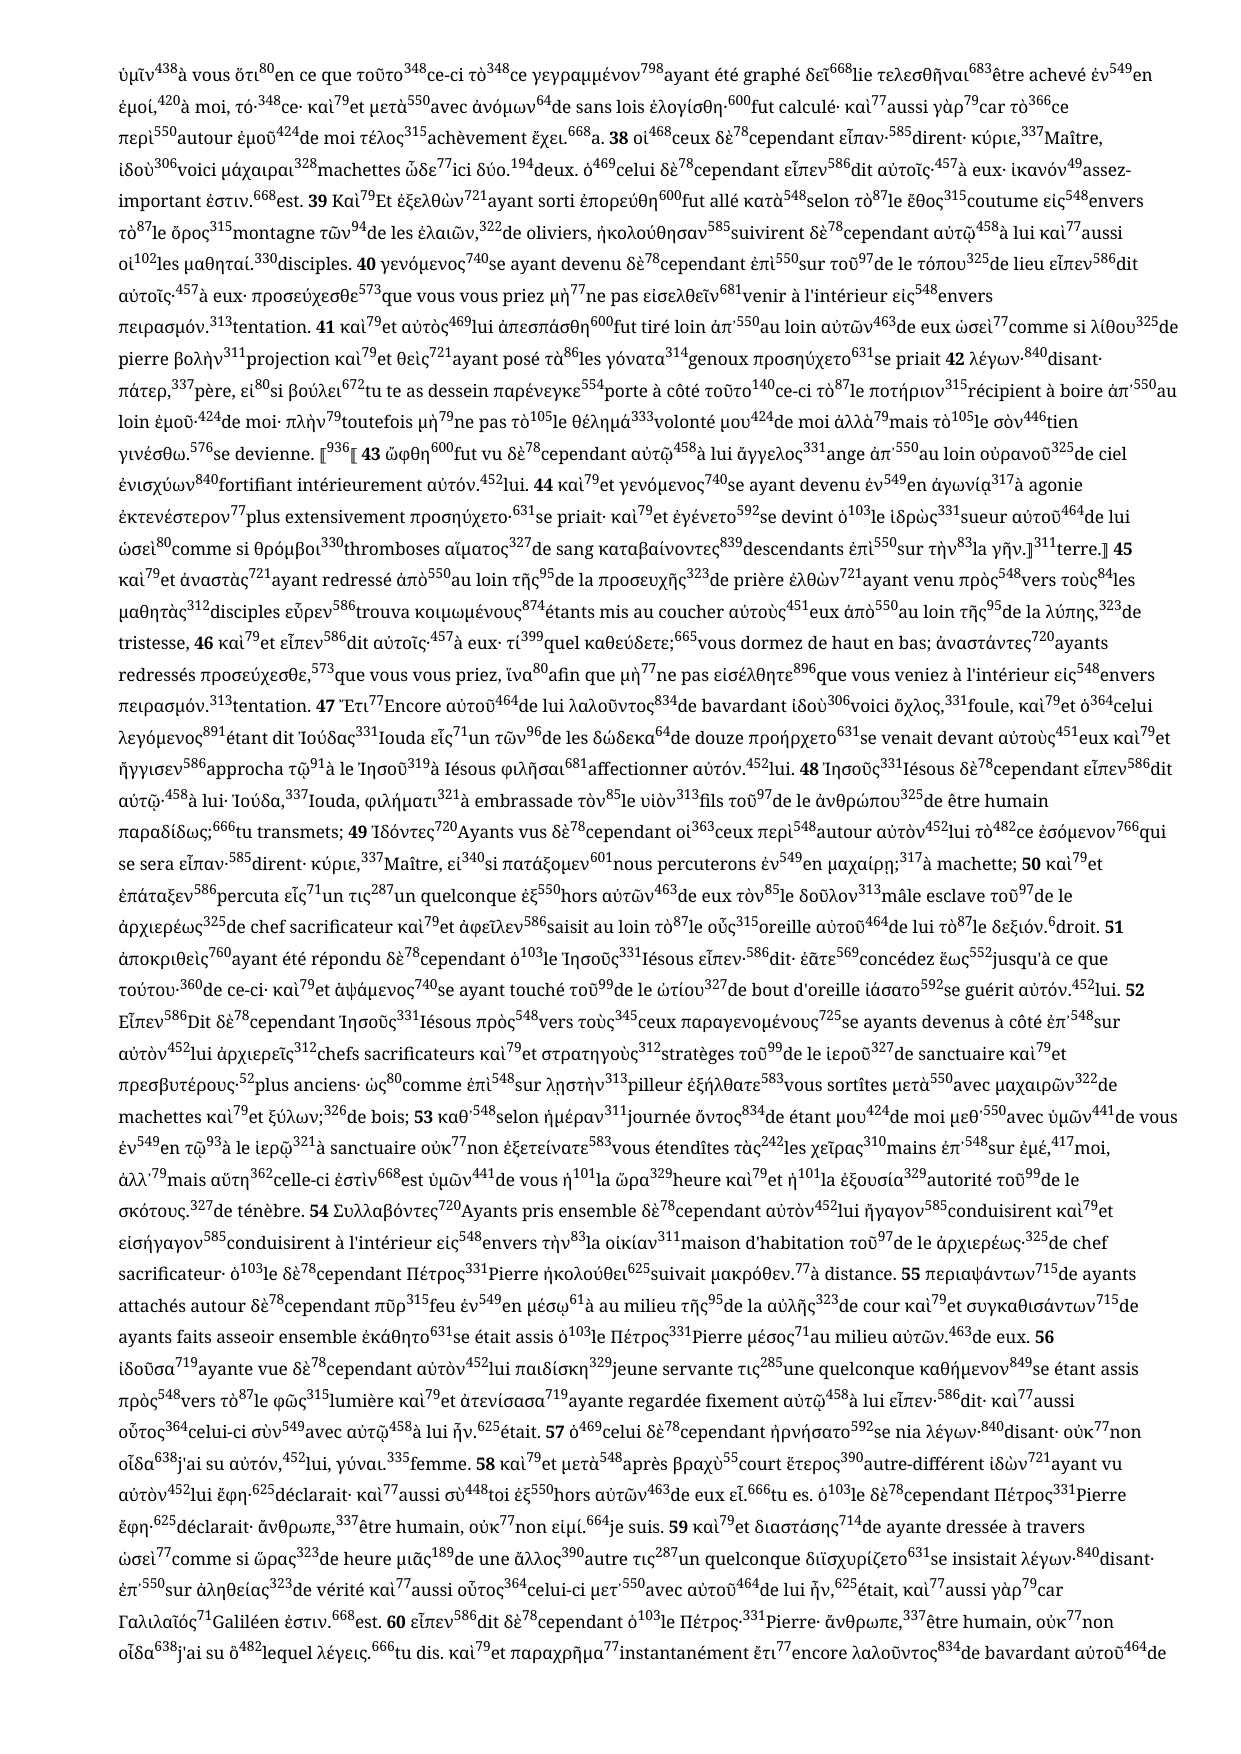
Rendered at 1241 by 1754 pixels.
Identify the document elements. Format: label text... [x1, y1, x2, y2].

text 1 Ἤγγιζεν625Approchait δὲ78cependant ἡ101la ἑορτὴ329fête τῶν98de les ἀζύμων66de sans levains ἡ362celle λεγομένη889étante dite πάσχα.333pâque. 2 καὶ79et ἐζήτουν624cherchaient οἱ102les ἀρχιερεῖς330chefs sacrificateurs καὶ79et οἱ102les γραμματεῖς330lettrés τὸ348ce πῶς77comment? ἀνέλωσιν898que saisissent de bas en haut αὐτόν,452lui, ἐφοβοῦντο630se effrayaient γὰρ79car τὸν85le λαόν.313peuple. 3 Εἰσῆλθεν586Vint à l'intérieur δὲ78cependant σατανᾶς331Satanas εἰς548envers Ἰούδαν313Iouda τὸν346celui καλούμενον875étant appelé Ἰσκαριώτην,313Iskariote, ὄντα822étant ἐκ550hors τοῦ97de le ἀριθμοῦ325de nombre τῶν96de les δώδεκα·64de douze· 4 καὶ79et ἀπελθὼν721ayant éloigné συνελάλησεν586bavarda ensemble τοῖς90à les ἀρχιερεῦσιν318à chefs sacrificateurs καὶ79et στρατηγοῖς318à stratèges τὸ348ce πῶς77comment? αὐτοῖς457à eux παραδῷ899que transmette αὐτόν.452lui. 5 καὶ79et ἐχάρησαν599furent été de joie καὶ79et συνέθεντο591se posèrent ensemble αὐτῷ458à lui ἀργύριον315objet d'argent δοῦναι.681donner. 6 καὶ79et ἐξωμολόγησεν,586avoua à l'excès, καὶ79et ἐζήτει625cherchait εὐκαιρίαν311moment de bien τοῦ360de ce παραδοῦναι681transmettre αὐτὸν452lui ἄτερ552à l’écart ὄχλου325de foule αὐτοῖς.457à eux. 7 Ἦλθεν586Vint δὲ78cependant ἡ101la ἡμέρα329journée τῶν98de les ἀζύμων,66de sans levains, [ἐν]549[en] ᾗ484à laquelle ἔδει625liait θύεσθαι692être sacrifié τὸ87le πάσχα·315pâque· 8 καὶ79et ἀπέστειλεν586envoya Πέτρον313Pierre καὶ79et Ἰωάννην313Ioannes εἰπών·721ayant dit· πορευθέντες759ayants étés allés ἑτοιμάσατε553préparez ἡμῖν419à nous τὸ87le πάσχα315pâque ἵνα80afin que φάγωμεν.894que nous mangions. 9 οἱ468ceux δὲ78cependant εἶπαν585dirent αὐτῷ·458à lui· ποῦ77où? θέλεις666tu veux ἑτοιμάσωμεν;894que nous préparions; 10 ὁ469celui δὲ78cependant εἶπεν586dit αὐτοῖς·457à eux· ἰδοὺ306voici εἰσελθόντων715de ayants venus à l'intérieur ὑμῶν441de vous εἰς548envers τὴν83la πόλιν311cité συναντήσει606rencontrera avec ὑμῖν438à vous ἄνθρωπος331être humain κεράμιον315cruche ὕδατος327de eau βαστάζων·840mettant en charge· ἀκολουθήσατε553suivez αὐτῷ458à lui εἰς548envers τὴν83la οἰκίαν311maison d'habitation εἰς548envers ἣν478laquelle εἰσπορεύεται,674se va à l'intérieur, 11 καὶ79et ἐρεῖτε603vous direz τῷ91à le οἰκοδεσπότῃ319à despote de maison τῆς95de la οἰκίας·323de maison d'habitation· λέγει668dit σοι439à toi ὁ103le διδάσκαλος·331enseignant· ποῦ77où? ἐστιν668est τὸ105le κατάλυμα333salle de déliage ὅπου77là où τὸ87le πάσχα315pâque μετὰ550avec τῶν96de les μαθητῶν324de disciples μου424de moi φάγω;895que je mange; 12 κἀκεῖνος364et celui-là ὑμῖν438à vous δείξει606montrera ἀνάγαιον315chambre haute μέγα6grand ἐστρωμένον·798ayant été étendu· ἐκεῖ77là ἑτοιμάσατε.553préparez. 13 ἀπελθόντες720ayants éloignés δὲ78cependant εὗρον585trouvèrent καθὼς77de haut en bas comme εἰρήκει659avait dit αὐτοῖς457à eux καὶ79et ἡτοίμασαν585préparèrent τὸ87le πάσχα.315pâque. 14 Καὶ79Et ὅτε80lorsque ἐγένετο592se devint ἡ101la ὥρα,329heure, ἀνέπεσεν586tomba de bas en haut καὶ79et οἱ102les ἀπόστολοι330envoyés σὺν549avec αὐτῷ.458à lui. 15 καὶ79et εἶπεν586dit πρὸς548vers αὐτούς·451eux· ἐπιθυμίᾳ317à désir en fureur ἐπεθύμησα582je désirai en fureur τοῦτο140ce-ci τὸ87le πάσχα315pâque φαγεῖν681manger μεθ᾽550avec ὑμῶν441de vous πρὸ550d'avant τοῦ360de ce με417moi παθεῖν·681souffrir· 16 λέγω664je dis γὰρ79car ὑμῖν438à vous ὅτι80en ce que οὐ77non μὴ77ne pas φάγω895que je mange αὐτὸ454lui ἕως551jusqu'à ce que ὅτου494de lequel un quelconque πληρωθῇ911que soit fait plénitude ἐν549en τῇ89à la βασιλείᾳ317à royauté τοῦ97de le θεοῦ.325de Dieu. 17 καὶ79et δεξάμενος740se ayant accepté ποτήριον315récipient à boire εὐχαριστήσας721ayant rendu grâce εἶπεν·586dit· λάβετε553prenez τοῦτο348ce-ci καὶ79et διαμερίσατε553partagez en séparant εἰς548envers ἑαυτούς·527eux-mêmes· 18 λέγω664je dis γὰρ79car ὑμῖν,438à vous, [ὅτι]80[en ce que] οὐ77non μὴ77ne pas πίω895que je boive ἀπὸ550au loin τοῦ360de ce νῦν77maintenant ἀπὸ550au loin τοῦ99de le γενήματος327de progéniture τῆς95de la ἀμπέλου323de vigne ἕως80jusqu'à ce que οὗ494de lequel ἡ101la βασιλεία329royauté τοῦ97de le θεοῦ325de Dieu ἔλθῃ.899que vienne. 19 Καὶ79Et λαβὼν721ayant pris ἄρτον313pain εὐχαριστήσας721ayant rendu grâce ἔκλασεν586cassa καὶ79et ἔδωκεν586donna αὐτοῖς457à eux λέγων·840disant· τοῦτό366ce-ci ἐστιν668est τὸ105le σῶμά333corps μου424de moi τὸ500ce ὑπὲρ550au-dessus ὑμῶν441de vous διδόμενον·893étant donné· τοῦτο348ce-ci ποιεῖτε569faites εἰς548envers τὴν83la ἐμὴν216mienne ἀνάμνησιν.311remémoration. 20 καὶ77aussi τὸ87le ποτήριον315récipient à boire ὡσαύτως77de même μετὰ548après τὸ482ce δειπνῆσαι,681dîner, λέγων·840disant· τοῦτο158ce-ci τὸ105le ποτήριον333récipient à boire ἡ101la καινὴ20nouvelle διαθήκη329disposition ἐν549en τῷ93à le αἵματί321à sang μου424de moi τὸ500ce ὑπὲρ550au-dessus ὑμῶν441de vous ἐκχυννόμενον.893étant déversé. 21 Πλὴν79Toutefois ἰδοὺ306voici ἡ101la χεὶρ329main τοῦ358de celui παραδιδόντος834de transmettant με417moi μετ᾽550avec ἐμοῦ424de moi ἐπὶ550sur τῆς95de la τραπέζης.323de table. 22 ὅτι80en ce que ὁ103le υἱὸς331fils μὲν79certes τοῦ97de le ἀνθρώπου325de être humain κατὰ548selon τὸ348ce ὡρισμένον798ayant été limité πορεύεται,674se va, πλὴν79toutefois οὐαὶ304Ouai τῷ91à le ἀνθρώπῳ319à être humain ἐκείνῳ144à celui-là δι᾽550par οὗ492de lequel παραδίδοται.680est transmis. 23 καὶ79et αὐτοὶ468eux ἤρξαντο591se originèrent συζητεῖν689chercher ensemble πρὸς548vers ἑαυτοὺς527eux-mêmes τὸ348ce τίς410quel ἄρα77par conséquent εἴη700que soit ἐξ550hors αὐτῶν463de eux ὁ498celui τοῦτο348ce-ci μέλλων840imminant πράσσειν.689pratiquer. 24 Ἐγένετο592Se devint δὲ78cependant καὶ77aussi φιλονεικία329affection au conflit ἐν549en αὐτοῖς,457à eux, τὸ366ce τίς410quel αὐτῶν463de eux δοκεῖ668estime εἶναι689être μείζων.47plus grand. 25 ὁ469celui δὲ78cependant εἶπεν586dit αὐτοῖς·457à eux· οἱ102les βασιλεῖς330rois τῶν98de les ἐθνῶν326de ethnies κυριεύουσιν667maîtrisent αὐτῶν465de eux καὶ79et οἱ363ceux ἐξουσιάζοντες839autorisants αὐτῶν465de eux εὐεργέται330travailleurs au bien καλοῦνται.679sont appelés. 26 ὑμεῖς447vous δὲ78cependant οὐχ77non οὕτως,77ainsi, ἀλλ᾽79mais ὁ103le μείζων71plus grand ἐν549en ὑμῖν438à vous γενέσθω560se devienne ὡς80comme ὁ103le νεώτερος71plus jeune καὶ79et ὁ364celui ἡγούμενος867se gouvernant ὡς80comme ὁ364celui διακονῶν.840servant. 27 τίς410quel γὰρ79car μείζων,47plus grand, ὁ364celui ἀνακείμενος867se couchant de bas en haut ἢ79ou ὁ364celui διακονῶν;840servant; οὐχὶ340non pas ὁ364celui ἀνακείμενος;867se couchant de bas en haut; ἐγὼ431moi δὲ78cependant ἐν549en μέσῳ61à au milieu ὑμῶν441de vous εἰμι664je suis ὡς80comme ὁ364celui διακονῶν.840servant. 28 Ὑμεῖς447Vous δέ78cependant ἐστε665vous êtes οἱ363ceux διαμεμενηκότες782ayants restés constamment μετ᾽550avec ἐμοῦ424de moi ἐν549en τοῖς90à les πειρασμοῖς318à tentations μου·424de moi· 29 κἀγὼ431et moi διατίθεμαι670je me dispose ὑμῖν438à vous καθὼς77de haut en bas comme διέθετό592se disposa μοι420à moi ὁ103le πατήρ331père μου424de moi βασιλείαν,311royauté, 30 ἵνα80afin que ἔσθητε918que vous mangiez καὶ79et πίνητε918que vous buviez ἐπὶ550sur τῆς95de la τραπέζης323de table μου424de moi ἐν549en τῇ89à la βασιλείᾳ317à royauté μου,424de moi, καὶ79et καθήσεσθε609vous vous serez assis ἐπὶ550sur θρόνων324de trônes τὰς82les δώδεκα176douze φυλὰς310tribus κρίνοντες839jugeants τοῦ97de le Ἰσραήλ.325de Israël. 31 Σίμων337Simon Σίμων,337Simon, ἰδοὺ306voici ὁ103le σατανᾶς331Satanas ἐξῃτήσατο592se demanda dehors ὑμᾶς436vous τοῦ360de ce σινιάσαι681tamiser ὡς80comme τὸν85le σῖτον·313froment· 32 ἐγὼ431moi δὲ78cependant ἐδεήθην596je fus lié περὶ550autour σοῦ442de toi ἵνα80afin que μὴ77ne pas ἐκλίπῃ899que éclipse ἡ101la πίστις329croyance σου·442de toi· καὶ79et σύ448toi ποτε77à un moment ἐπιστρέψας721ayant tourné sur στήρισον554fixe τοὺς84les ἀδελφούς312frères σου.442de toi. 33 ὁ469celui δὲ78cependant εἶπεν586dit αὐτῷ·458à lui· κύριε,337Maître, μετὰ550avec σοῦ442de toi ἕτοιμός47prêt εἰμι664je suis καὶ79et εἰς548envers φυλακὴν311gardiennage καὶ79et εἰς548envers θάνατον313trépas πορεύεσθαι.690se aller. 34 ὁ469celui δὲ78cependant εἶπεν·586dit· λέγω664je dis σοι,439à toi, Πέτρε,337Pierre, οὐ77non φωνήσει606voixera σήμερον77aujourd'hui ἀλέκτωρ331coq ἕως80jusqu'à ce que τρίς77trois fois με417moi ἀπαρνήσῃ610tu te dénieras εἰδέναι.686avoir su. 35 Καὶ79Et εἶπεν586dit αὐτοῖς·457à eux· ὅτε80lorsque ἀπέστειλα582j'envoyai ὑμᾶς436vous ἄτερ552à l’écart βαλλαντίου327de bourse καὶ79et πήρας323de besace καὶ79et ὑποδημάτων,326de souliers, μή340ne pas τινος386de un quelconque ὑστερήσατε;583vous manquâtes; οἱ468ceux δὲ78cependant εἶπαν·585dirent· οὐθενός.386de aucun. 36 εἶπεν586dit δὲ78cependant αὐτοῖς·457à eux· ἀλλὰ79mais νῦν77maintenant ὁ364celui ἔχων840ayant βαλλάντιον315bourse ἀράτω,556lève, ὁμοίως77semblablement καὶ77aussi πήραν,311besace, καὶ79et ὁ364celui μὴ77ne pas ἔχων840ayant πωλησάτω556troque τὸ87le ἱμάτιον315himation αὐτοῦ464de lui καὶ79et ἀγορασάτω556achète à l'agora μάχαιραν.311machette. 37 λέγω664je dis γὰρ79car ὑμῖν438à vous ὅτι80en ce que τοῦτο348ce-ci τὸ348ce γεγραμμένον798ayant été graphé δεῖ668lie τελεσθῆναι683être achevé ἐν549en ἐμοί,420à moi, τό·348ce· καὶ79et μετὰ550avec ἀνόμων64de sans lois ἐλογίσθη·600fut calculé· καὶ77aussi γὰρ79car τὸ366ce περὶ550autour ἐμοῦ424de moi τέλος315achèvement ἔχει.668a. 38 οἱ468ceux δὲ78cependant εἶπαν·585dirent· κύριε,337Maître, ἰδοὺ306voici μάχαιραι328machettes ὧδε77ici δύο.194deux. ὁ469celui δὲ78cependant εἶπεν586dit αὐτοῖς·457à eux· ἱκανόν49assez-important ἐστιν.668est. 39 Καὶ79Et ἐξελθὼν721ayant sorti ἐπορεύθη600fut allé κατὰ548selon τὸ87le ἔθος315coutume εἰς548envers τὸ87le ὄρος315montagne τῶν94de les ἐλαιῶν,322de oliviers, ἠκολούθησαν585suivirent δὲ78cependant αὐτῷ458à lui καὶ77aussi οἱ102les μαθηταί.330disciples. 40 γενόμενος740se ayant devenu δὲ78cependant ἐπὶ550sur τοῦ97de le τόπου325de lieu εἶπεν586dit αὐτοῖς·457à eux· προσεύχεσθε573que vous vous priez μὴ77ne pas εἰσελθεῖν681venir à l'intérieur εἰς548envers πειρασμόν.313tentation. 41 καὶ79et αὐτὸς469lui ἀπεσπάσθη600fut tiré loin ἀπ᾽550au loin αὐτῶν463de eux ὡσεὶ77comme si λίθου325de pierre βολὴν311projection καὶ79et θεὶς721ayant posé τὰ86les γόνατα314genoux προσηύχετο631se priait 42 λέγων·840disant· πάτερ,337père, εἰ80si βούλει672tu te as dessein παρένεγκε554porte à côté τοῦτο140ce-ci τὸ87le ποτήριον315récipient à boire ἀπ᾽550au loin ἐμοῦ·424de moi· πλὴν79toutefois μὴ79ne pas τὸ105le θέλημά333volonté μου424de moi ἀλλὰ79mais τὸ105le σὸν446tien γινέσθω.576se devienne. ⟦936⟦ 43 ὤφθη600fut vu δὲ78cependant αὐτῷ458à lui ἄγγελος331ange ἀπ᾽550au loin οὐρανοῦ325de ciel ἐνισχύων840fortifiant intérieurement αὐτόν.452lui. 44 καὶ79et γενόμενος740se ayant devenu ἐν549en ἀγωνίᾳ317à agonie ἐκτενέστερον77plus extensivement προσηύχετο·631se priait· καὶ79et ἐγένετο592se devint ὁ103le ἱδρὼς331sueur αὐτοῦ464de lui ὡσεὶ80comme si θρόμβοι330thromboses αἵματος327de sang καταβαίνοντες839descendants ἐπὶ550sur τὴν83la γῆν.⟧311terre.⟧ 45 καὶ79et ἀναστὰς721ayant redressé ἀπὸ550au loin τῆς95de la προσευχῆς323de prière ἐλθὼν721ayant venu πρὸς548vers τοὺς84les μαθητὰς312disciples εὗρεν586trouva κοιμωμένους874étants mis au coucher αὐτοὺς451eux ἀπὸ550au loin τῆς95de la λύπης,323de tristesse, 46 καὶ79et εἶπεν586dit αὐτοῖς·457à eux· τί399quel καθεύδετε;665vous dormez de haut en bas; ἀναστάντες720ayants redressés προσεύχεσθε,573que vous vous priez, ἵνα80afin que μὴ77ne pas εἰσέλθητε896que vous veniez à l'intérieur εἰς548envers πειρασμόν.313tentation. 47 Ἔτι77Encore αὐτοῦ464de lui λαλοῦντος834de bavardant ἰδοὺ306voici ὄχλος,331foule, καὶ79et ὁ364celui λεγόμενος891étant dit Ἰούδας331Iouda εἷς71un τῶν96de les δώδεκα64de douze προήρχετο631se venait devant αὐτοὺς451eux καὶ79et ἤγγισεν586approcha τῷ91à le Ἰησοῦ319à Iésous φιλῆσαι681affectionner αὐτόν.452lui. 48 Ἰησοῦς331Iésous δὲ78cependant εἶπεν586dit αὐτῷ·458à lui· Ἰούδα,337Iouda, φιλήματι321à embrassade τὸν85le υἱὸν313fils τοῦ97de le ἀνθρώπου325de être humain παραδίδως;666tu transmets; 49 Ἰδόντες720Ayants vus δὲ78cependant οἱ363ceux περὶ548autour αὐτὸν452lui τὸ482ce ἐσόμενον766qui se sera εἶπαν·585dirent· κύριε,337Maître, εἰ340si πατάξομεν601nous percuterons ἐν549en μαχαίρῃ;317à machette; 50 καὶ79et ἐπάταξεν586percuta εἷς71un τις287un quelconque ἐξ550hors αὐτῶν463de eux τὸν85le δοῦλον313mâle esclave τοῦ97de le ἀρχιερέως325de chef sacrificateur καὶ79et ἀφεῖλεν586saisit au loin τὸ87le οὖς315oreille αὐτοῦ464de lui τὸ87le δεξιόν.6droit. 51 ἀποκριθεὶς760ayant été répondu δὲ78cependant ὁ103le Ἰησοῦς331Iésous εἶπεν·586dit· ἐᾶτε569concédez ἕως552jusqu'à ce que τούτου·360de ce-ci· καὶ79et ἁψάμενος740se ayant touché τοῦ99de le ὠτίου327de bout d'oreille ἰάσατο592se guérit αὐτόν.452lui. 52 Εἶπεν586Dit δὲ78cependant Ἰησοῦς331Iésous πρὸς548vers τοὺς345ceux παραγενομένους725se ayants devenus à côté ἐπ᾽548sur αὐτὸν452lui ἀρχιερεῖς312chefs sacrificateurs καὶ79et στρατηγοὺς312stratèges τοῦ99de le ἱεροῦ327de sanctuaire καὶ79et πρεσβυτέρους·52plus anciens· ὡς80comme ἐπὶ548sur λῃστὴν313pilleur ἐξήλθατε583vous sortîtes μετὰ550avec μαχαιρῶν322de machettes καὶ79et ξύλων;326de bois; 53 καθ᾽548selon ἡμέραν311journée ὄντος834de étant μου424de moi μεθ᾽550avec ὑμῶν441de vous ἐν549en τῷ93à le ἱερῷ321à sanctuaire οὐκ77non ἐξετείνατε583vous étendîtes τὰς242les χεῖρας310mains ἐπ᾽548sur ἐμέ,417moi, ἀλλ᾽79mais αὕτη362celle-ci ἐστὶν668est ὑμῶν441de vous ἡ101la ὥρα329heure καὶ79et ἡ101la ἐξουσία329autorité τοῦ99de le σκότους.327de ténèbre. 54 Συλλαβόντες720Ayants pris ensemble δὲ78cependant αὐτὸν452lui ἤγαγον585conduisirent καὶ79et εἰσήγαγον585conduisirent à l'intérieur εἰς548envers τὴν83la οἰκίαν311maison d'habitation τοῦ97de le ἀρχιερέως·325de chef sacrificateur· ὁ103le δὲ78cependant Πέτρος331Pierre ἠκολούθει625suivait μακρόθεν.77à distance. 55 περιαψάντων715de ayants attachés autour δὲ78cependant πῦρ315feu ἐν549en μέσῳ61à au milieu τῆς95de la αὐλῆς323de cour καὶ79et συγκαθισάντων715de ayants faits asseoir ensemble ἐκάθητο631se était assis ὁ103le Πέτρος331Pierre μέσος71au milieu αὐτῶν.463de eux. 56 ἰδοῦσα719ayante vue δὲ78cependant αὐτὸν452lui παιδίσκη329jeune servante τις285une quelconque καθήμενον849se étant assis πρὸς548vers τὸ87le φῶς315lumière καὶ79et ἀτενίσασα719ayante regardée fixement αὐτῷ458à lui εἶπεν·586dit· καὶ77aussi οὗτος364celui-ci σὺν549avec αὐτῷ458à lui ἦν.625était. 57 ὁ469celui δὲ78cependant ἠρνήσατο592se nia λέγων·840disant· οὐκ77non οἶδα638j'ai su αὐτόν,452lui, γύναι.335femme. 58 καὶ79et μετὰ548après βραχὺ55court ἕτερος390autre-différent ἰδὼν721ayant vu αὐτὸν452lui ἔφη·625déclarait· καὶ77aussi σὺ448toi ἐξ550hors αὐτῶν463de eux εἶ.666tu es. ὁ103le δὲ78cependant Πέτρος331Pierre ἔφη·625déclarait· ἄνθρωπε,337être humain, οὐκ77non εἰμί.664je suis. 59 καὶ79et διαστάσης714de ayante dressée à travers ὡσεὶ77comme si ὥρας323de heure μιᾶς189de une ἄλλος390autre τις287un quelconque διϊσχυρίζετο631se insistait λέγων·840disant· ἐπ᾽550sur ἀληθείας323de vérité καὶ77aussi οὗτος364celui-ci μετ᾽550avec αὐτοῦ464de lui ἦν,625était, καὶ77aussi γὰρ79car Γαλιλαῖός71Galiléen ἐστιν.668est. 60 εἶπεν586dit δὲ78cependant ὁ103le Πέτρος·331Pierre· ἄνθρωπε,337être humain, οὐκ77non οἶδα638j'ai su ὃ482lequel λέγεις.666tu dis. καὶ79et παραχρῆμα77instantanément ἔτι77encore λαλοῦντος834de bavardant αὐτοῦ464de lui ἐφώνησεν586voixa ἀλέκτωρ.331coq. 61 καὶ79et στραφεὶς760ayant été tourné ὁ103le κύριος331Maître ἐνέβλεψεν586entra regard τῷ91à le Πέτρῳ,319à Pierre, καὶ79et ὑπεμνήσθη600fut fait mémoire du dessous ὁ103le Πέτρος331Pierre τοῦ99de le ῥήματος327de oral τοῦ97de le κυρίου325de Maître ὡς77comme εἶπεν586dit αὐτῷ458à lui ὅτι80en ce que πρὶν80avant ἀλέκτορα313coq φωνῆσαι681voixer σήμερον77aujourd'hui ἀπαρνήσῃ610tu te dénieras με417moi τρίς.77trois fois. 62 καὶ79et ἐξελθὼν721ayant sorti ἔξω77au-dehors ἔκλαυσεν586pleura πικρῶς.77amèrement. 63 Καὶ79Et οἱ102les ἄνδρες330hommes οἱ497ceux συνέχοντες839tenants ensemble αὐτὸν452lui ἐνέπαιζον624enjouaient αὐτῷ458à lui δέροντες,839pelants, 64 καὶ79et περικαλύψαντες720ayants couverts autour αὐτὸν452lui ἐπηρώτων624surinterrogeaient λέγοντες·839disants· προφήτευσον,554prophétise, τίς410quel ἐστιν668est ὁ364celui παίσας721ayant frappé σε;437toi; 65 καὶ79et ἕτερα374autres-différents πολλὰ270nombreux βλασφημοῦντες839blasphémants ἔλεγον624disaient εἰς548envers αὐτόν.452lui. 66 Καὶ79Et ὡς80comme ἐγένετο592se devint ἡμέρα,329journée, συνήχθη600fut mené ensemble τὸ105le πρεσβυτέριον333corps des anciens τοῦ97de le λαοῦ,325de peuple, ἀρχιερεῖς330chefs sacrificateurs τε79en outre καὶ79et γραμματεῖς,330lettrés, καὶ79et ἀπήγαγον585conduisirent au loin αὐτὸν452lui εἰς548envers τὸ87le συνέδριον315sanhédrin αὐτῶν463de eux 67 λέγοντες·839disants· εἰ80si σὺ448toi εἶ666tu es ὁ103le χριστός,331Christ, εἰπὸν554dis ἡμῖν.419à nous. εἶπεν586dit δὲ78cependant αὐτοῖς·457à eux· ἐὰν80si le cas échéant ὑμῖν438à vous εἴπω,895que je dise, οὐ77non μὴ77ne pas πιστεύσητε·896que vous croyiez· 68 ἐὰν80si le cas échéant δὲ78cependant ἐρωτήσω,895que j'interroge, οὐ77non μὴ77ne pas ἀποκριθῆτε.908que vous soyez répondu. 69 ἀπὸ550au loin τοῦ358de celui νῦν77maintenant δὲ78cependant ἔσται612se sera ὁ103le υἱὸς331fils τοῦ97de le ἀνθρώπου325de être humain καθήμενος867se étant assis ἐκ550hors δεξιῶν66de droits τῆς95de la δυνάμεως323de puissance τοῦ97de le θεοῦ.325de Dieu. 70 εἶπαν585dirent δὲ78cependant πάντες·389tous· σὺ448toi οὖν79donc εἶ666tu es ὁ103le υἱὸς331fils τοῦ97de le θεοῦ;325de Dieu; ὁ469celui δὲ78cependant πρὸς548vers αὐτοὺς451eux ἔφη·625déclarait· ὑμεῖς447vous λέγετε665vous dites ὅτι80en ce que ἐγώ431moi εἰμι.664je suis. 71 οἱ468ceux δὲ78cependant εἶπαν·585dirent· τί399quel ἔτι77encore ἔχομεν663nous avons μαρτυρίας323de témoignation χρείαν;311besoin; αὐτοὶ468eux γὰρ79car ἠκούσαμεν581nous écoutâmes ἀπὸ550au loin τοῦ99de le στόματος327de bouche αὐτοῦ.464de lui. [118, 59, 1181, 1665]
